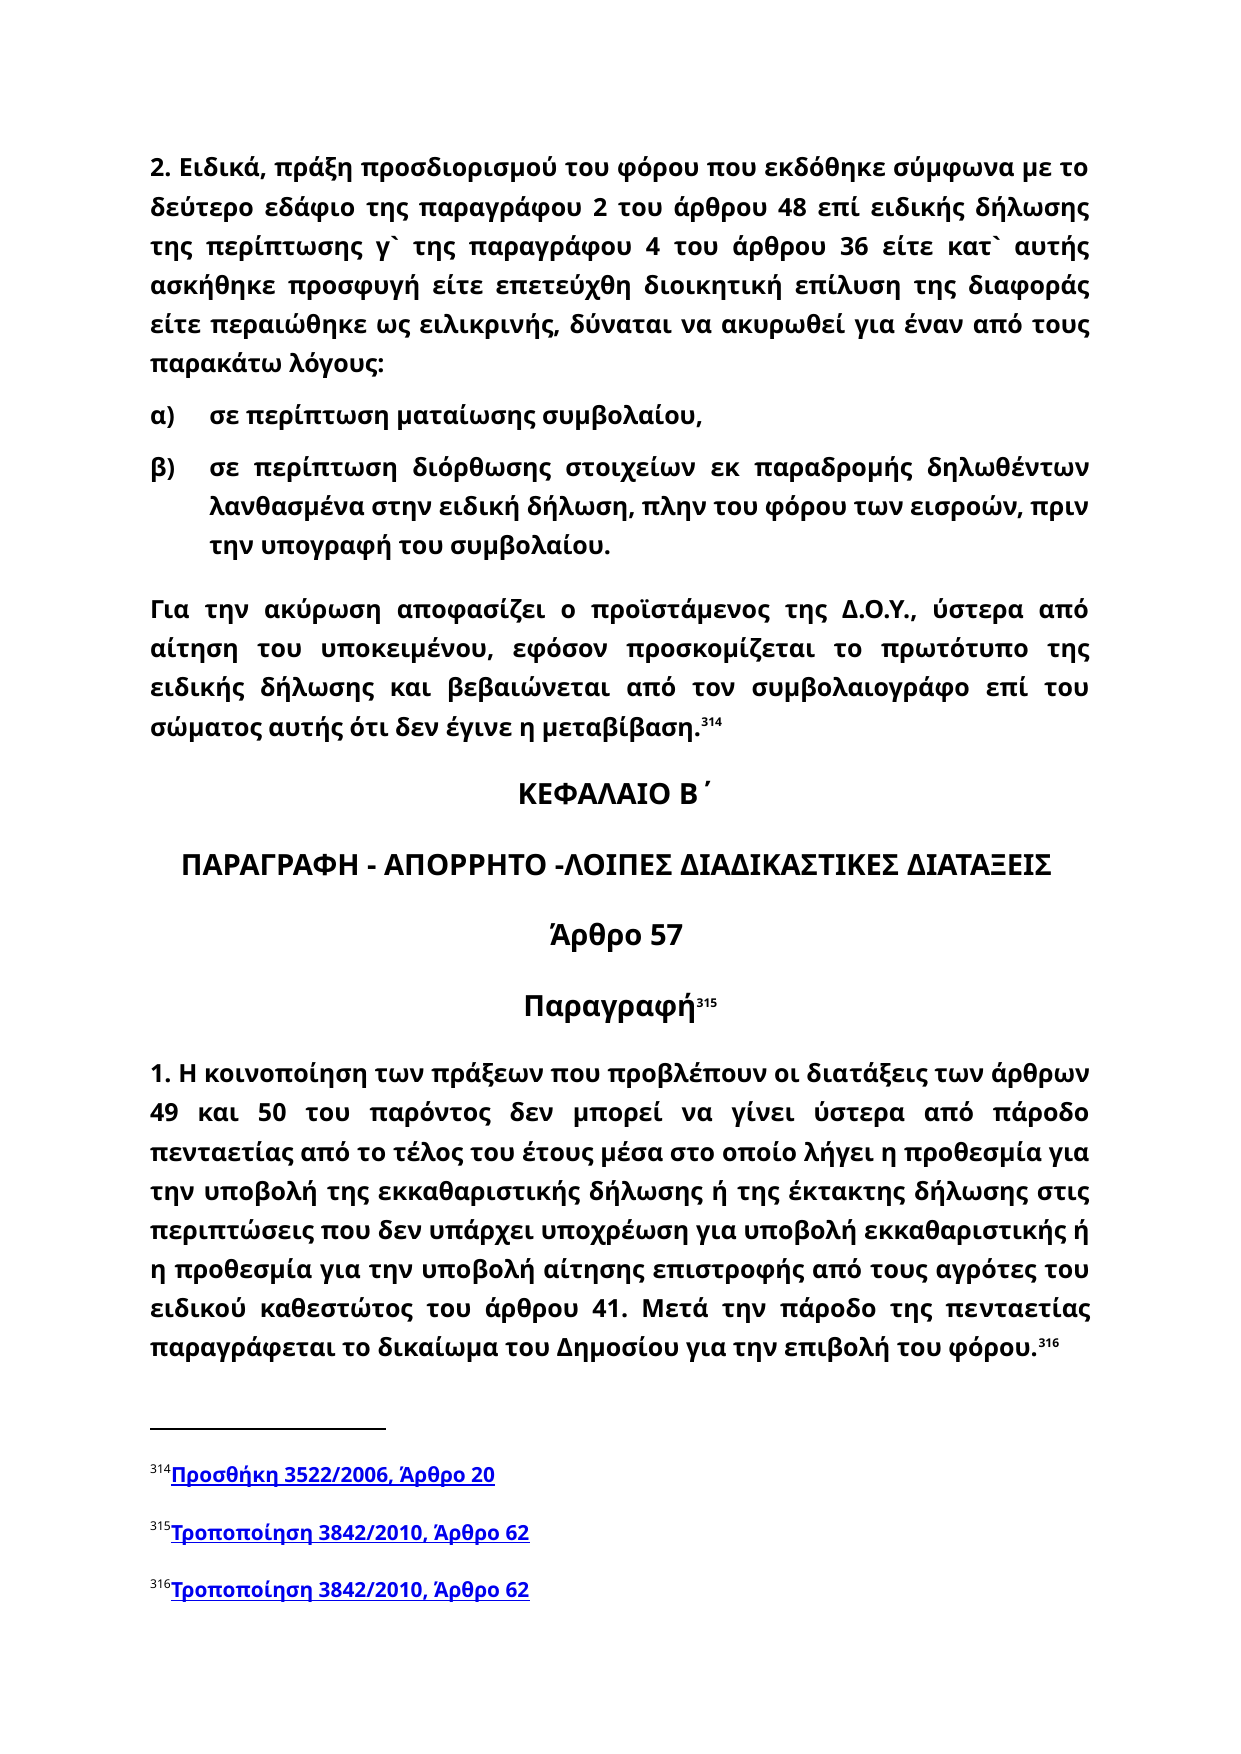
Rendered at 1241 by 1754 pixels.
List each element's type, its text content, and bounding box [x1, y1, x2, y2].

subtitle ΠΑΡΑΓΡΑΦΗ - ΑΠΟΡΡΗΤΟ -ΛΟΙΠΕΣ ΔΙΑΔΙΚΑΣΤΙΚΕΣ ΔΙΑΤΑΞΕΙΣ [150, 844, 1090, 884]
text Για την ακύρωση αποφασίζει ο προϊστάμενος της Δ.Ο.Υ., ύστερα από αίτηση του υποκειμένου, εφόσον προσκομίζεται το πρωτότυπο της ειδικής δήλωσης και βεβαιώνεται από τον συμβολαιογράφο επί του σώματος αυτής ότι δεν έγινε η μεταβίβαση. [150, 592, 1090, 743]
text Τροποποίηση 3842/2010, Άρθρο 62 [150, 1576, 1090, 1604]
text 1. Η κοινοποίηση των πράξεων που προβλέπουν οι δια­τάξεις των άρθρων 49 και 50 του παρόντος δεν μπορεί να γίνει ύστερα από πάροδο πενταετίας από το τέλος του έτους μέσα στο οποίο λήγει η προθεσμία για την υ­ποβολή της εκκαθαριστικής δήλωσης ή της έκτακτης δήλωσης στις περιπτώσεις που δεν υπάρχει υποχρέωση για υποβολή εκκαθαριστικής ή η προθεσμία για την υπο­βολή αίτησης επιστροφής από τους αγρότες του ειδικού καθεστώτος του άρθρου 41. Μετά την πάροδο της πε­νταετίας παραγράφεται το δικαίωμα του Δημοσίου για την επιβολή του φόρου. [150, 1056, 1090, 1364]
list β) σε περίπτωση διόρθωσης στοιχείων εκ παραδρομής δηλωθέντων λανθασμένα στην ειδική δήλωση, πλην του φόρου των εισροών, πριν την υπογραφή του συμβολαίου. [150, 449, 1090, 562]
subtitle ΚΕΦΑΛΑΙΟ Β΄ [150, 773, 1090, 813]
text 2. Ειδικά, πράξη προσδιορισμού του φόρου που εκδόθηκε σύμφωνα με το δεύτερο εδάφιο της παραγράφου 2 του άρθρου 48 επί ειδικής δήλωσης της περίπτωσης γ` της παραγράφου 4 του άρθρου 36 είτε κατ` αυτής ασκήθηκε προσφυγή είτε επετεύχθη διοικητική επίλυση της διαφοράς είτε περαιώθηκε ως ειλικρινής, δύναται να ακυρωθεί για έναν από τους παρακάτω λόγους: [150, 150, 1090, 380]
subtitle Άρθρο 57 [150, 914, 1090, 954]
text Προσθήκη 3522/2006, Άρθρο 20 [150, 1460, 1090, 1489]
list α) σε περίπτωση ματαίωσης συμβολαίου, [150, 397, 1090, 432]
subtitle Παραγραφή [150, 985, 1090, 1025]
text Τροποποίηση 3842/2010, Άρθρο 62 [150, 1518, 1090, 1546]
